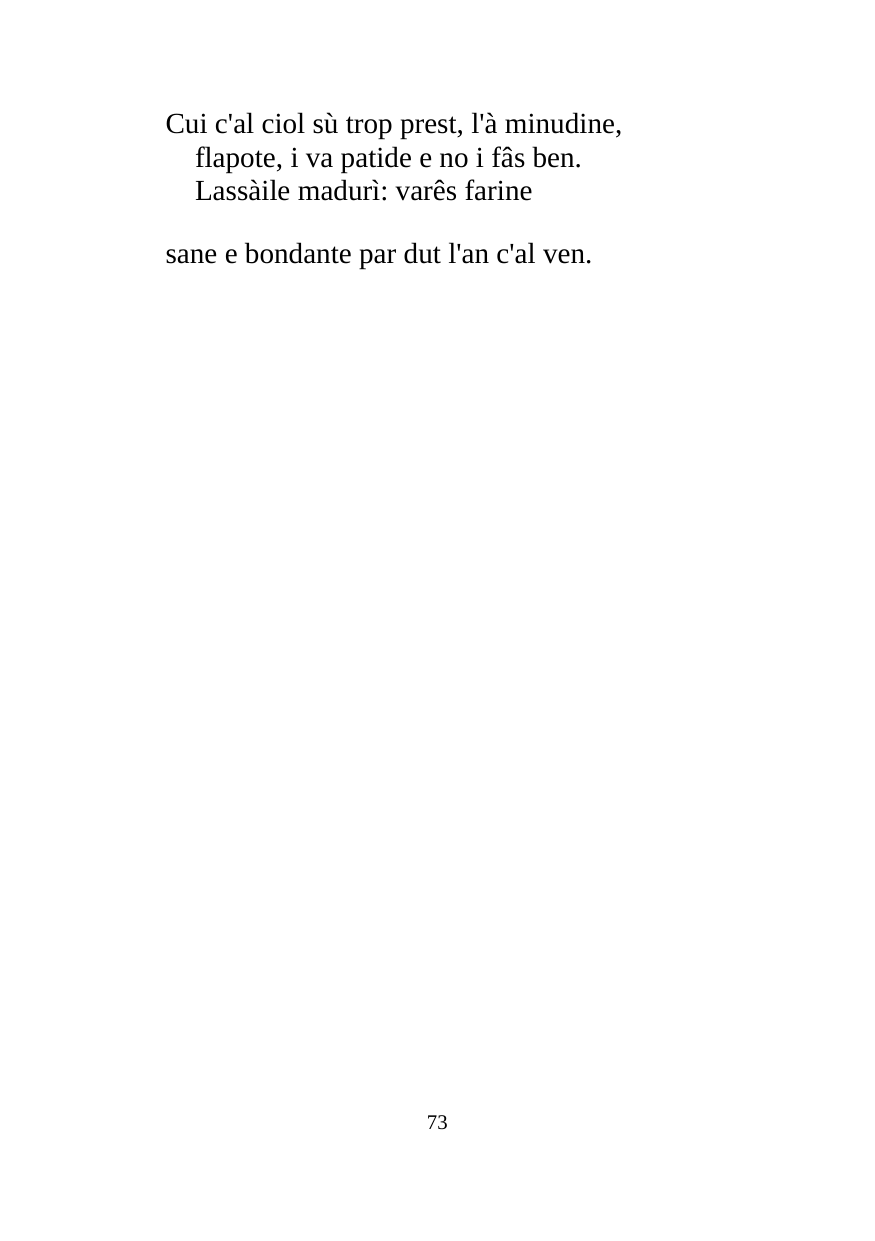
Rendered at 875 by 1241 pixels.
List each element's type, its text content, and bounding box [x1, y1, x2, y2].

text sane e bondante par dut l'an c'al ven. [165, 236, 768, 270]
text Cui c'al ciol sù trop prest, l'à minudine, flapote, i va patide e no i fâs ben. Lassàile madurì: varês farine [165, 106, 768, 207]
